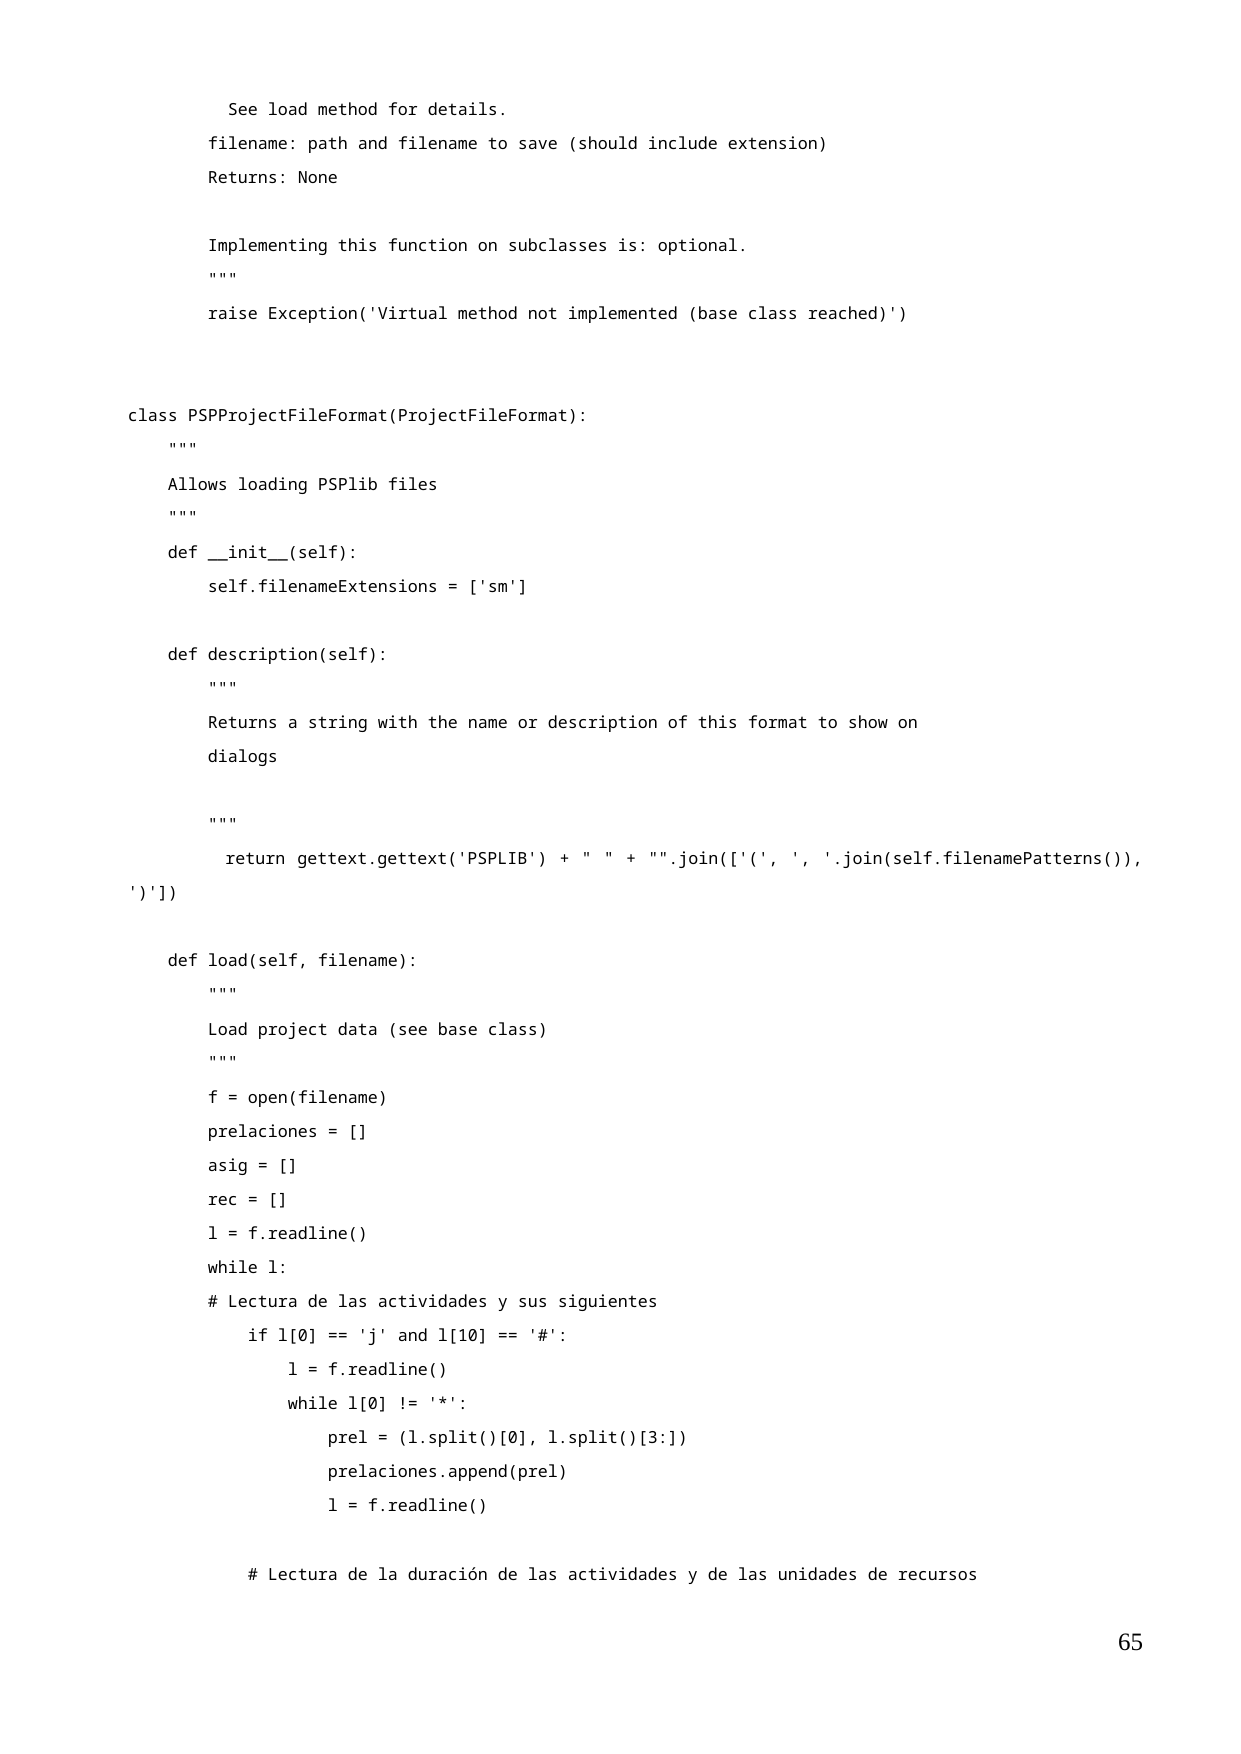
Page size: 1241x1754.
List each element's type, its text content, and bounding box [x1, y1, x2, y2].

text while l: [128, 1256, 1143, 1278]
text prelaciones.append(prel) [128, 1460, 1143, 1483]
text prel = (l.split()[0], l.split()[3:]) [128, 1426, 1143, 1448]
text rec = [] [128, 1187, 1143, 1210]
text def __init__(self): [128, 540, 1143, 563]
text """ [128, 506, 1143, 529]
text Load project data (see base class) [128, 1017, 1143, 1040]
text Returns a string with the name or description of this format to show on [128, 711, 1143, 733]
text def description(self): [128, 642, 1143, 665]
text """ [128, 268, 1143, 290]
text Allows loading PSPlib files [128, 472, 1143, 495]
text self.filenameExtensions = ['sm'] [128, 574, 1143, 597]
text filename: path and filename to save (should include extension) [128, 131, 1143, 154]
text Implementing this function on subclasses is: optional. [128, 234, 1143, 256]
text l = f.readline() [128, 1221, 1143, 1244]
text Returns: None [128, 166, 1143, 188]
text def load(self, filename): [128, 949, 1143, 972]
text # Lectura de la duración de las actividades y de las unidades de recursos [128, 1562, 1143, 1585]
text """ [128, 813, 1143, 835]
text """ [128, 676, 1143, 699]
text l = f.readline() [128, 1494, 1143, 1517]
text asig = [] [128, 1153, 1143, 1176]
text prelaciones = [] [128, 1119, 1143, 1142]
text See load method for details. [128, 97, 1143, 120]
text """ [128, 983, 1143, 1006]
text """ [128, 438, 1143, 461]
text class PSPProjectFileFormat(ProjectFileFormat): [128, 404, 1143, 427]
text while l[0] != '*': [128, 1392, 1143, 1414]
text if l[0] == 'j' and l[10] == '#': [128, 1324, 1143, 1346]
text return gettext.gettext('PSPLIB') + " " + "".join(['(', ', '.join(self.filenamePatterns()), ')']) [128, 847, 1143, 903]
text """ [128, 1051, 1143, 1074]
text # Lectura de las actividades y sus siguientes [128, 1289, 1143, 1312]
text l = f.readline() [128, 1358, 1143, 1380]
text raise Exception('Virtual method not implemented (base class reached)') [128, 302, 1143, 324]
text f = open(filename) [128, 1085, 1143, 1108]
text dialogs [128, 744, 1143, 767]
